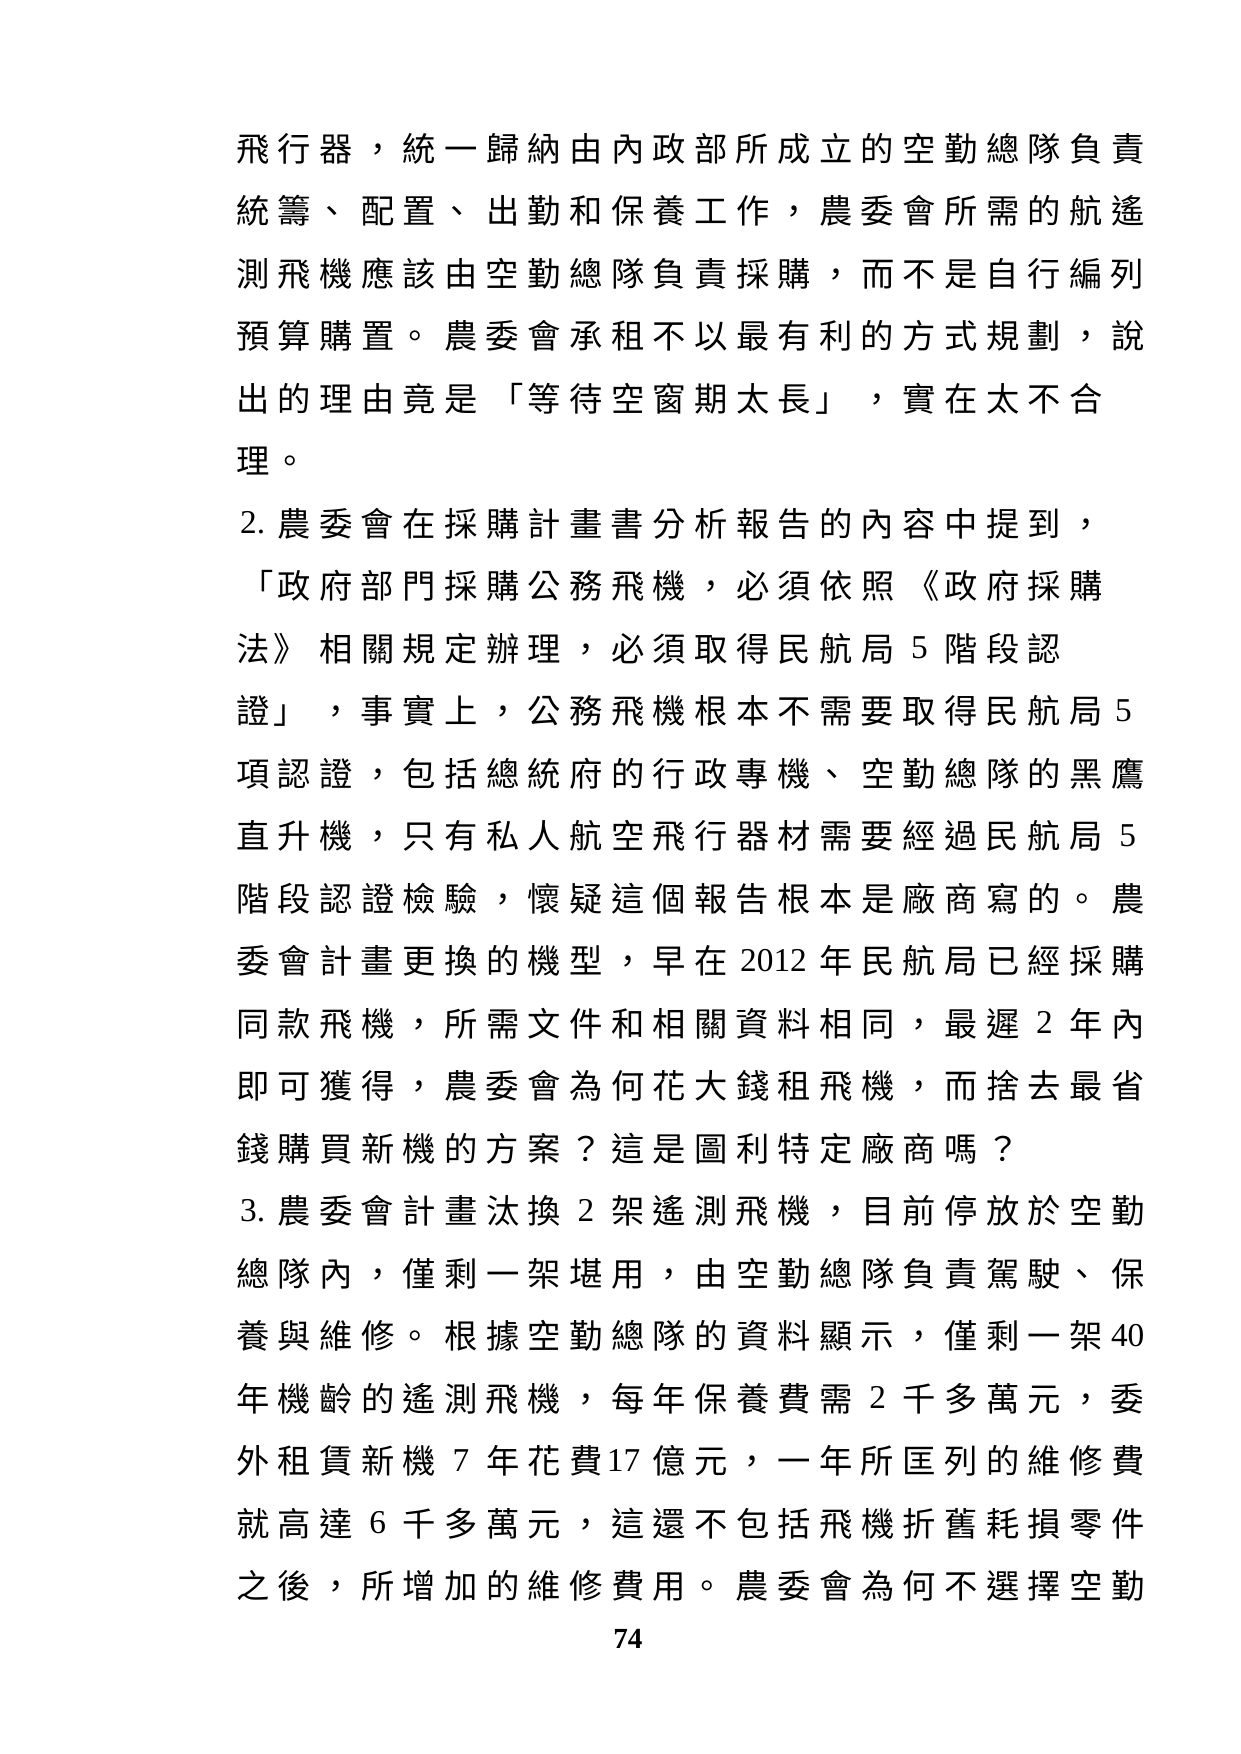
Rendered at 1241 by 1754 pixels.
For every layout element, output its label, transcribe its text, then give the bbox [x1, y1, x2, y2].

text 3.農委會計畫汰換2架遙測飛機，目前停放於空勤總隊內，僅剩一架堪用，由空勤總隊負責駕駛、保養與維修。根據空勤總隊的資料顯示，僅剩一架40年機齡的遙測飛機，每年保養費需2千多萬元，委外租賃新機7年花費17 億元，一年所匡列的維修費就高達6千多萬元，這還不包括飛機折舊耗損零件之後，所增加的維修費用。農委會為何不選擇空勤 [193, 1167, 1148, 1605]
text 飛行器，統一歸納由內政部所成立的空勤總隊負責統籌、配置、出勤和保養工作，農委會所需的航遙測飛機應該由空勤總隊負責採購，而不是自行編列預算購置。農委會承租不以最有利的方式規劃，說出的理由竟是「等待空窗期太長」，實在太不合理。 [193, 105, 1148, 480]
text 2.農委會在採購計畫書分析報告的內容中提到，「政府部門採購公務飛機，必須依照《政府採購法》相關規定辦理，必須取得民航局5階段認證」，事實上，公務飛機根本不需要取得民航局5 項認證，包括總統府的行政專機、空勤總隊的黑鷹直升機，只有私人航空飛行器材需要經過民航局5階段認證檢驗，懷疑這個報告根本是廠商寫的。農委會計畫更換的機型，早在2012年民航局已經採購同款飛機，所需文件和相關資料相同，最遲2年內即可獲得，農委會為何花大錢租飛機，而捨去最省錢購買新機的方案？這是圖利特定廠商嗎？ [193, 480, 1148, 1167]
